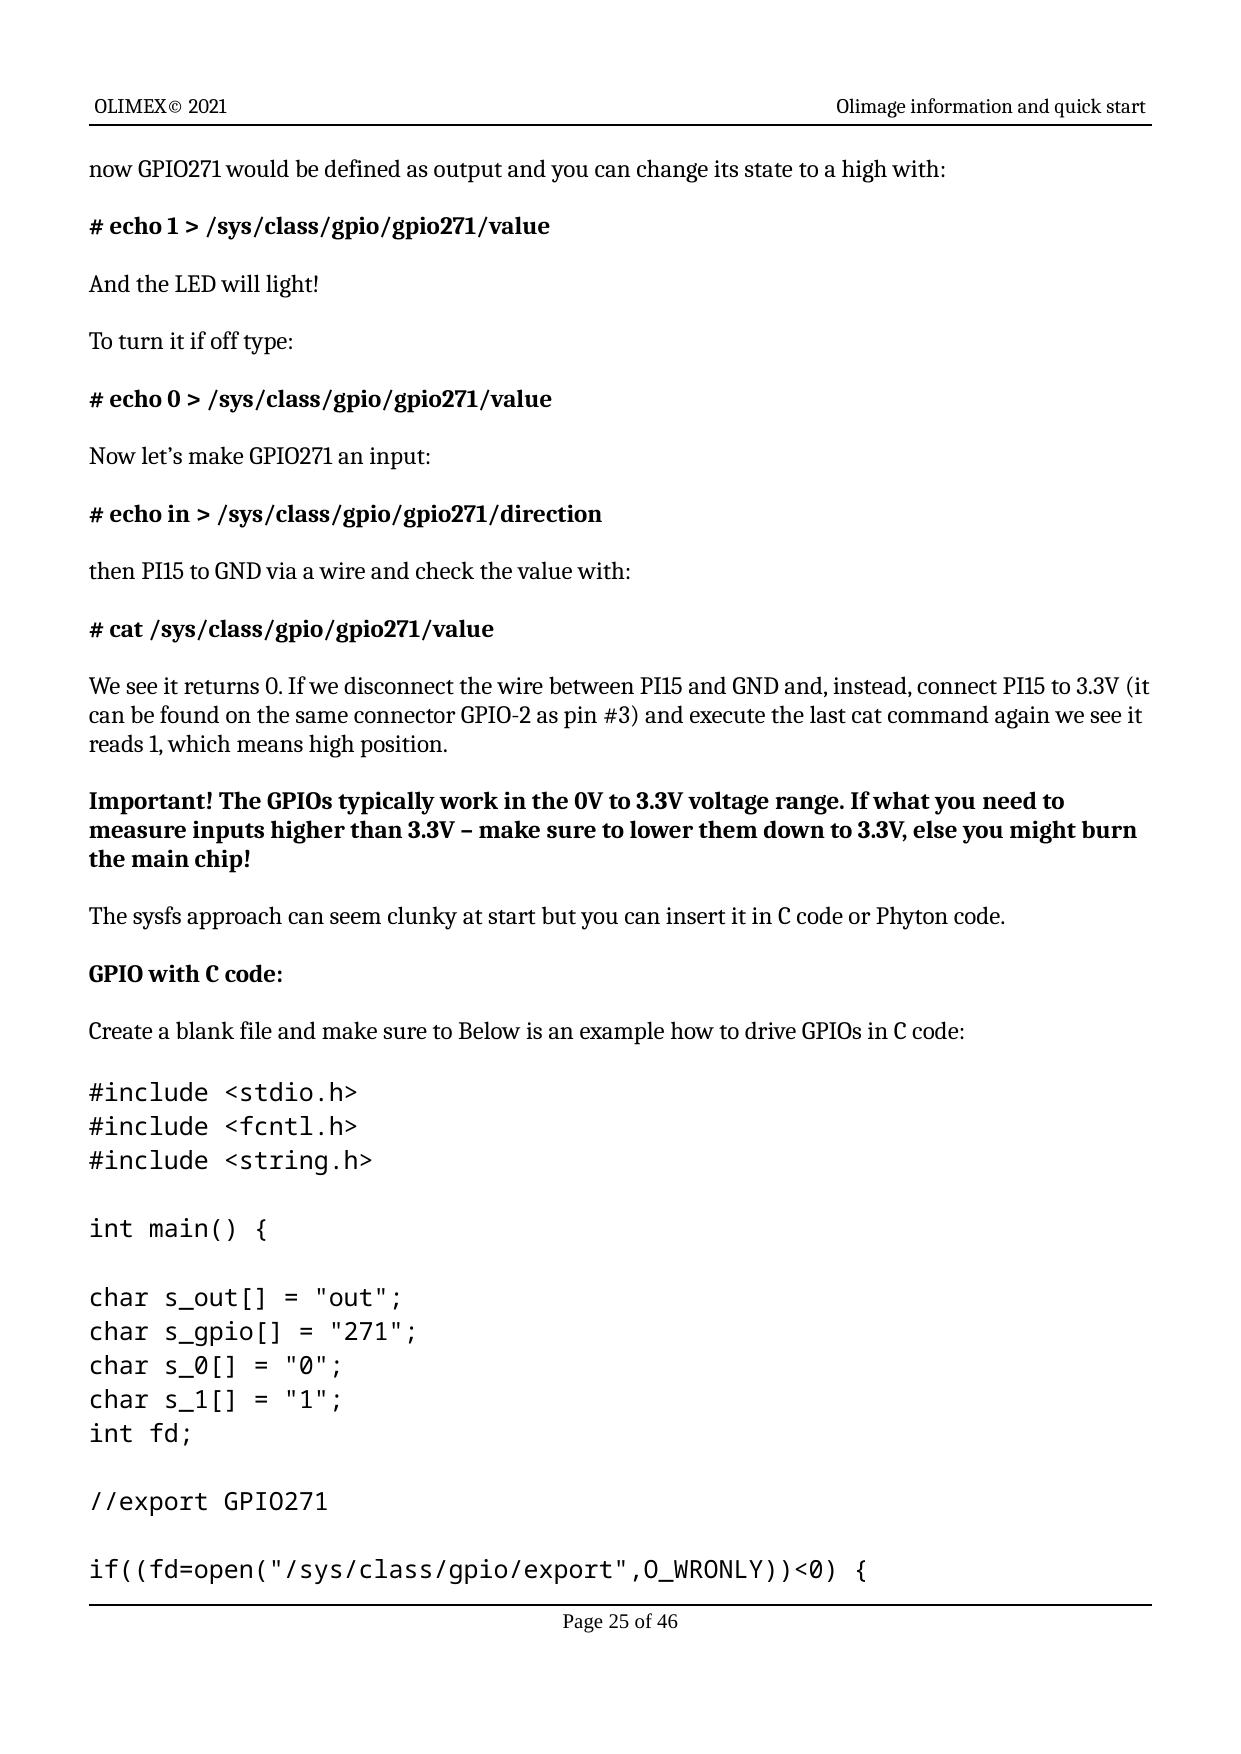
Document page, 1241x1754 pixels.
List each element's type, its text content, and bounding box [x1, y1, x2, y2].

text The sysfs approach can seem clunky at start but you can insert it in C code or Phyton code. [88, 902, 1152, 931]
text char s_gpio[] = "271"; [88, 1313, 1152, 1347]
text #include <string.h> [88, 1143, 1152, 1177]
text Create a blank file and make sure to Below is an example how to drive GPIOs in C code: [88, 1017, 1152, 1046]
text then PI15 to GND via a wire and check the value with: [88, 557, 1152, 586]
text char s_0[] = "0"; [88, 1347, 1152, 1381]
text We see it returns 0. If we disconnect the wire between PI15 and GND and, instead, connect PI15 to 3.3V (it can be found on the same connector GPIO-2 as pin #3) and execute the last cat command again we see it reads 1, which means high position. [88, 672, 1152, 758]
text To turn it if off type: [88, 327, 1152, 356]
text #include <fcntl.h> [88, 1109, 1152, 1143]
text //export GPIO271 [88, 1483, 1152, 1518]
text #include <stdio.h> [88, 1075, 1152, 1109]
text char s_1[] = "1"; [88, 1381, 1152, 1415]
text # echo in > /sys/class/gpio/gpio271/direction [88, 500, 1152, 528]
text now GPIO271 would be defined as output and you can change its state to a high with: [88, 155, 1152, 183]
text # cat /sys/class/gpio/gpio271/value [88, 615, 1152, 643]
text And the LED will light! [88, 270, 1152, 298]
text int fd; [88, 1415, 1152, 1449]
text char s_out[] = "out"; [88, 1279, 1152, 1313]
text int main() { [88, 1211, 1152, 1245]
text if((fd=open("/sys/class/gpio/export",O_WRONLY))<0) { [88, 1552, 1152, 1586]
text Important! The GPIOs typically work in the 0V to 3.3V voltage range. If what you need to measure inputs higher than 3.3V – make sure to lower them down to 3.3V, else you might burn the main chip! [88, 787, 1152, 873]
text # echo 0 > /sys/class/gpio/gpio271/value [88, 385, 1152, 413]
text # echo 1 > /sys/class/gpio/gpio271/value [88, 212, 1152, 241]
text GPIO with C code: [88, 960, 1152, 988]
text Now let’s make GPIO271 an input: [88, 442, 1152, 471]
